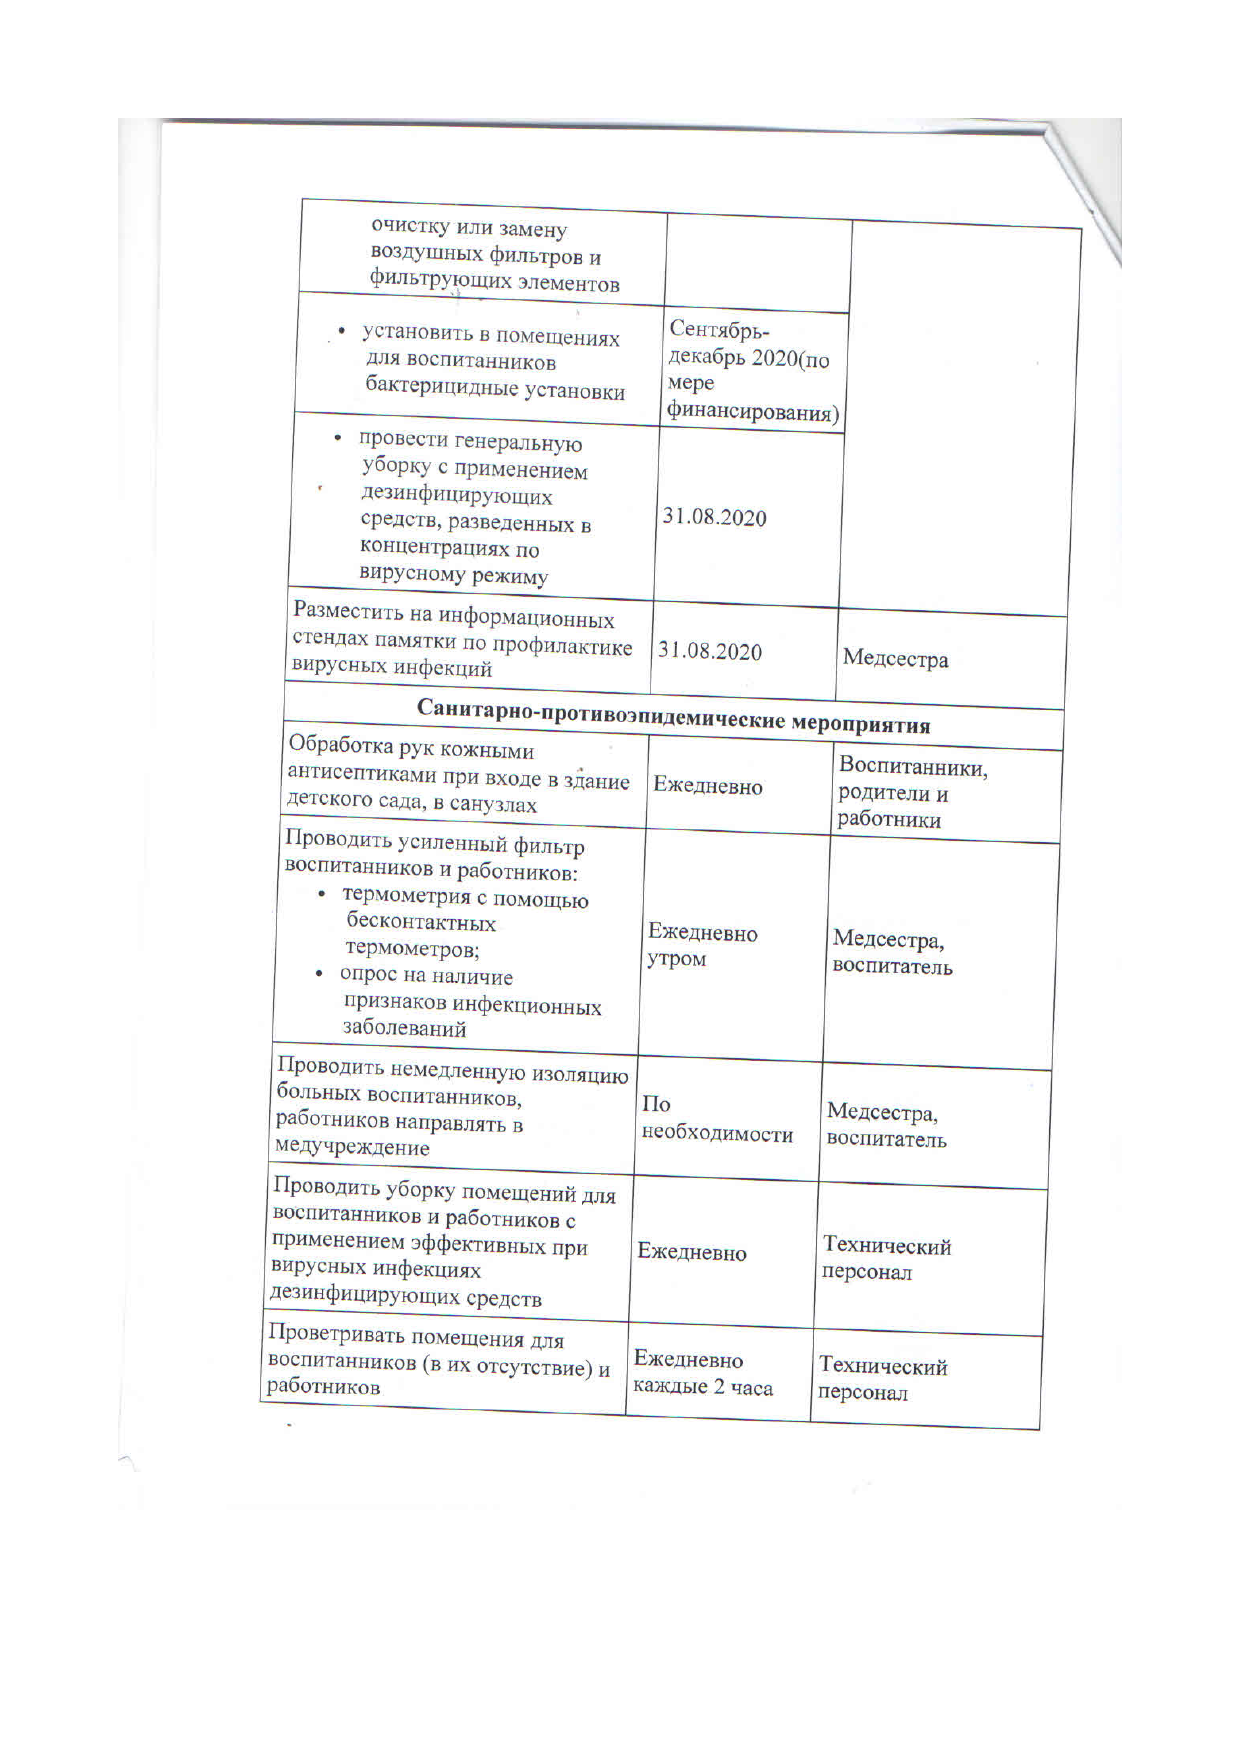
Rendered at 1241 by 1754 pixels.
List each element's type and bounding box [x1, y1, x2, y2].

picture [118, 118, 1122, 1510]
